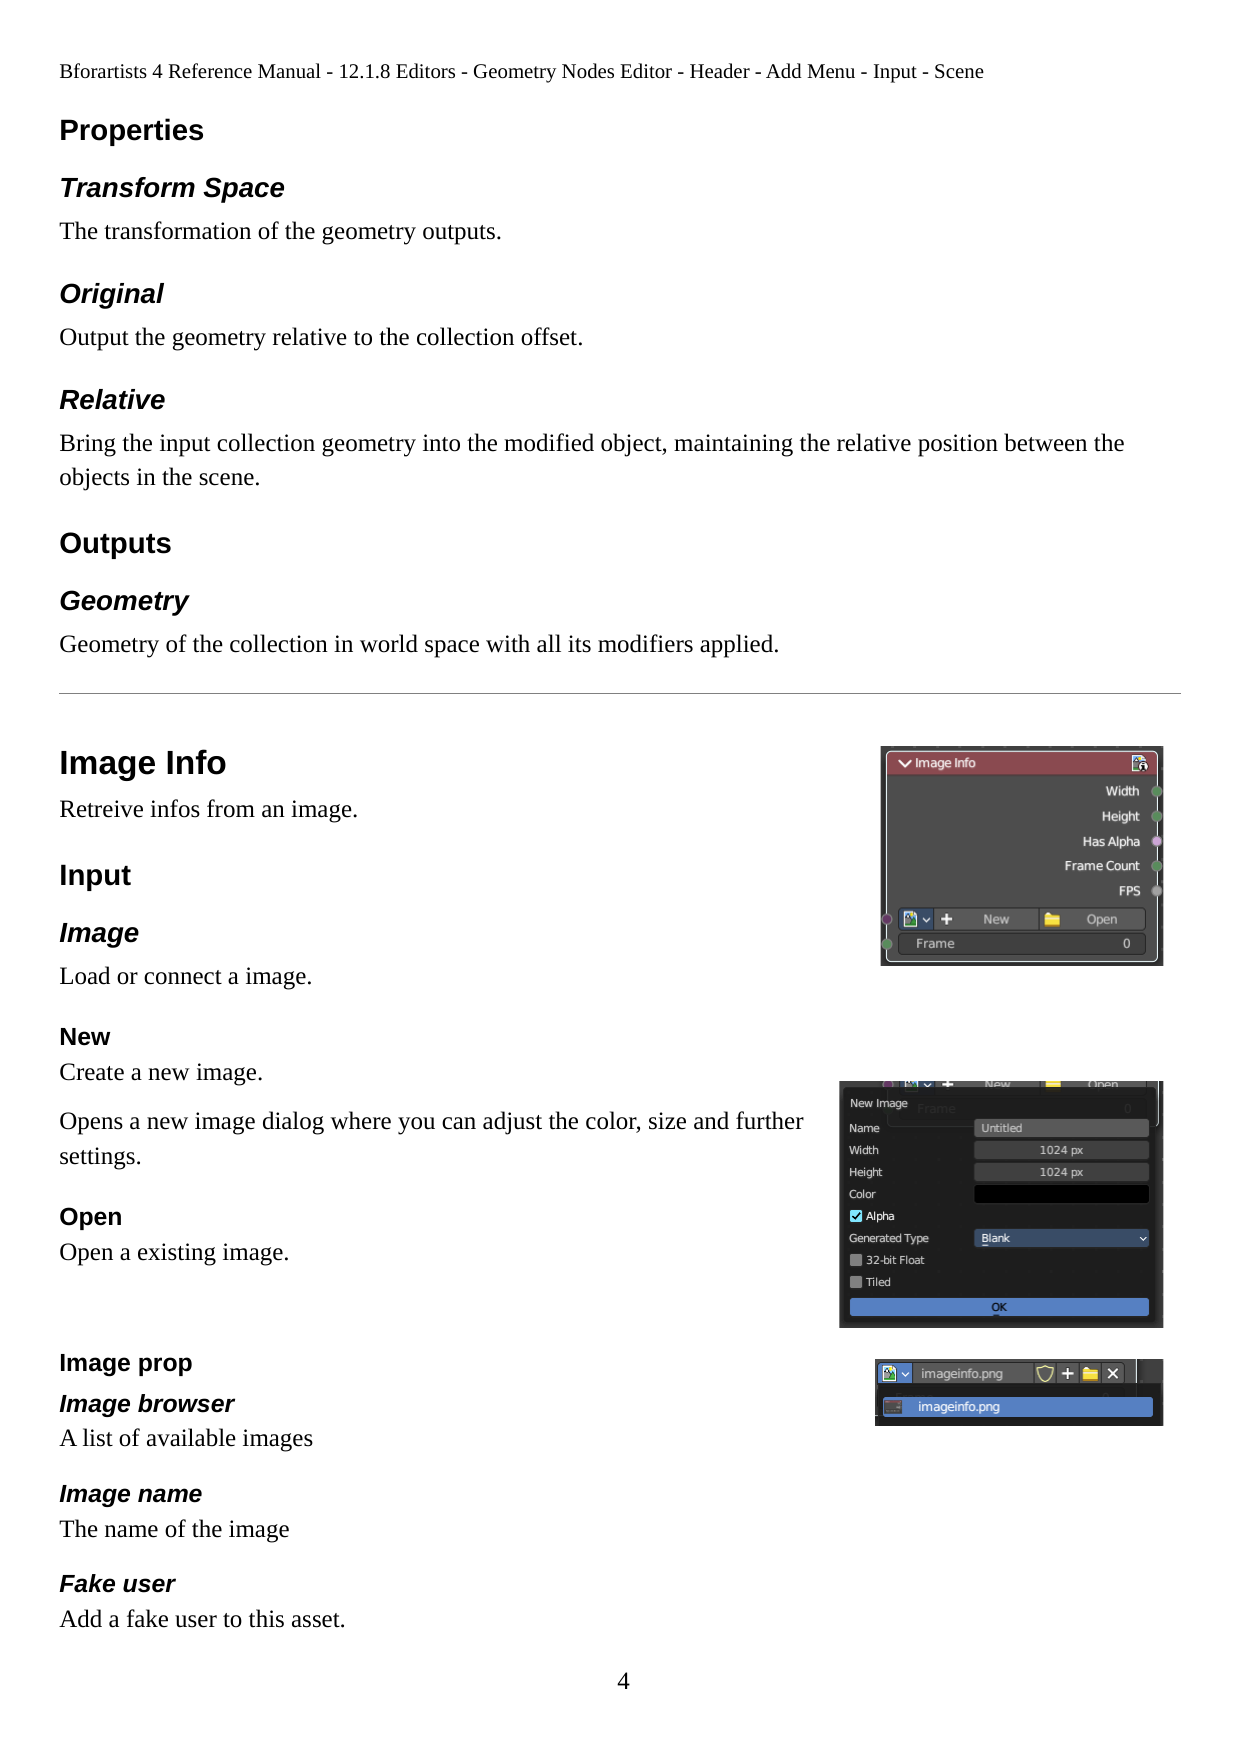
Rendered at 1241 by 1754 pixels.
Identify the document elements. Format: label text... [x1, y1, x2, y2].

subtitle Input [59, 858, 880, 891]
subtitle [1164, 858, 1181, 891]
text The name of the image [59, 1514, 1181, 1542]
text Geometry of the collection in world space with all its modifiers applied. [59, 629, 1181, 658]
subtitle Outputs [59, 526, 1181, 559]
text A list of available images [59, 1423, 1181, 1452]
subtitle Image [59, 916, 880, 948]
text Bring the input collection geometry into the modified object, maintaining the relative position between the objects in the scene. [59, 428, 1181, 491]
picture [880, 746, 1164, 966]
text Add a fake user to this asset. [59, 1604, 1181, 1632]
text The transformation of the geometry outputs. [59, 216, 1181, 244]
subtitle Geometry [59, 584, 1181, 616]
text [1164, 1237, 1181, 1266]
subtitle Fake user [59, 1569, 1181, 1597]
text Retreive infos from an image. [59, 794, 880, 823]
subtitle Image browser [59, 1389, 875, 1417]
text Open a existing image. [59, 1237, 839, 1266]
picture [875, 1359, 1164, 1426]
subtitle Original [59, 277, 1181, 309]
subtitle Transform Space [59, 171, 1181, 203]
text Create a new image. [59, 1057, 1181, 1086]
picture [839, 1081, 1164, 1328]
subtitle [1164, 1202, 1181, 1231]
text Output the geometry relative to the collection offset. [59, 322, 1181, 350]
subtitle Image name [59, 1479, 1181, 1507]
text Load or connect a image. [59, 961, 1181, 989]
subtitle Image prop [59, 1348, 1181, 1376]
subtitle Relative [59, 383, 1181, 415]
subtitle [1164, 1389, 1181, 1417]
subtitle Properties [59, 113, 1181, 146]
subtitle [1164, 916, 1181, 948]
subtitle Open [59, 1202, 839, 1231]
text Opens a new image dialog where you can adjust the color, size and further settings. [59, 1106, 839, 1169]
subtitle New [59, 1022, 1181, 1051]
subtitle Image Info [59, 743, 1181, 782]
